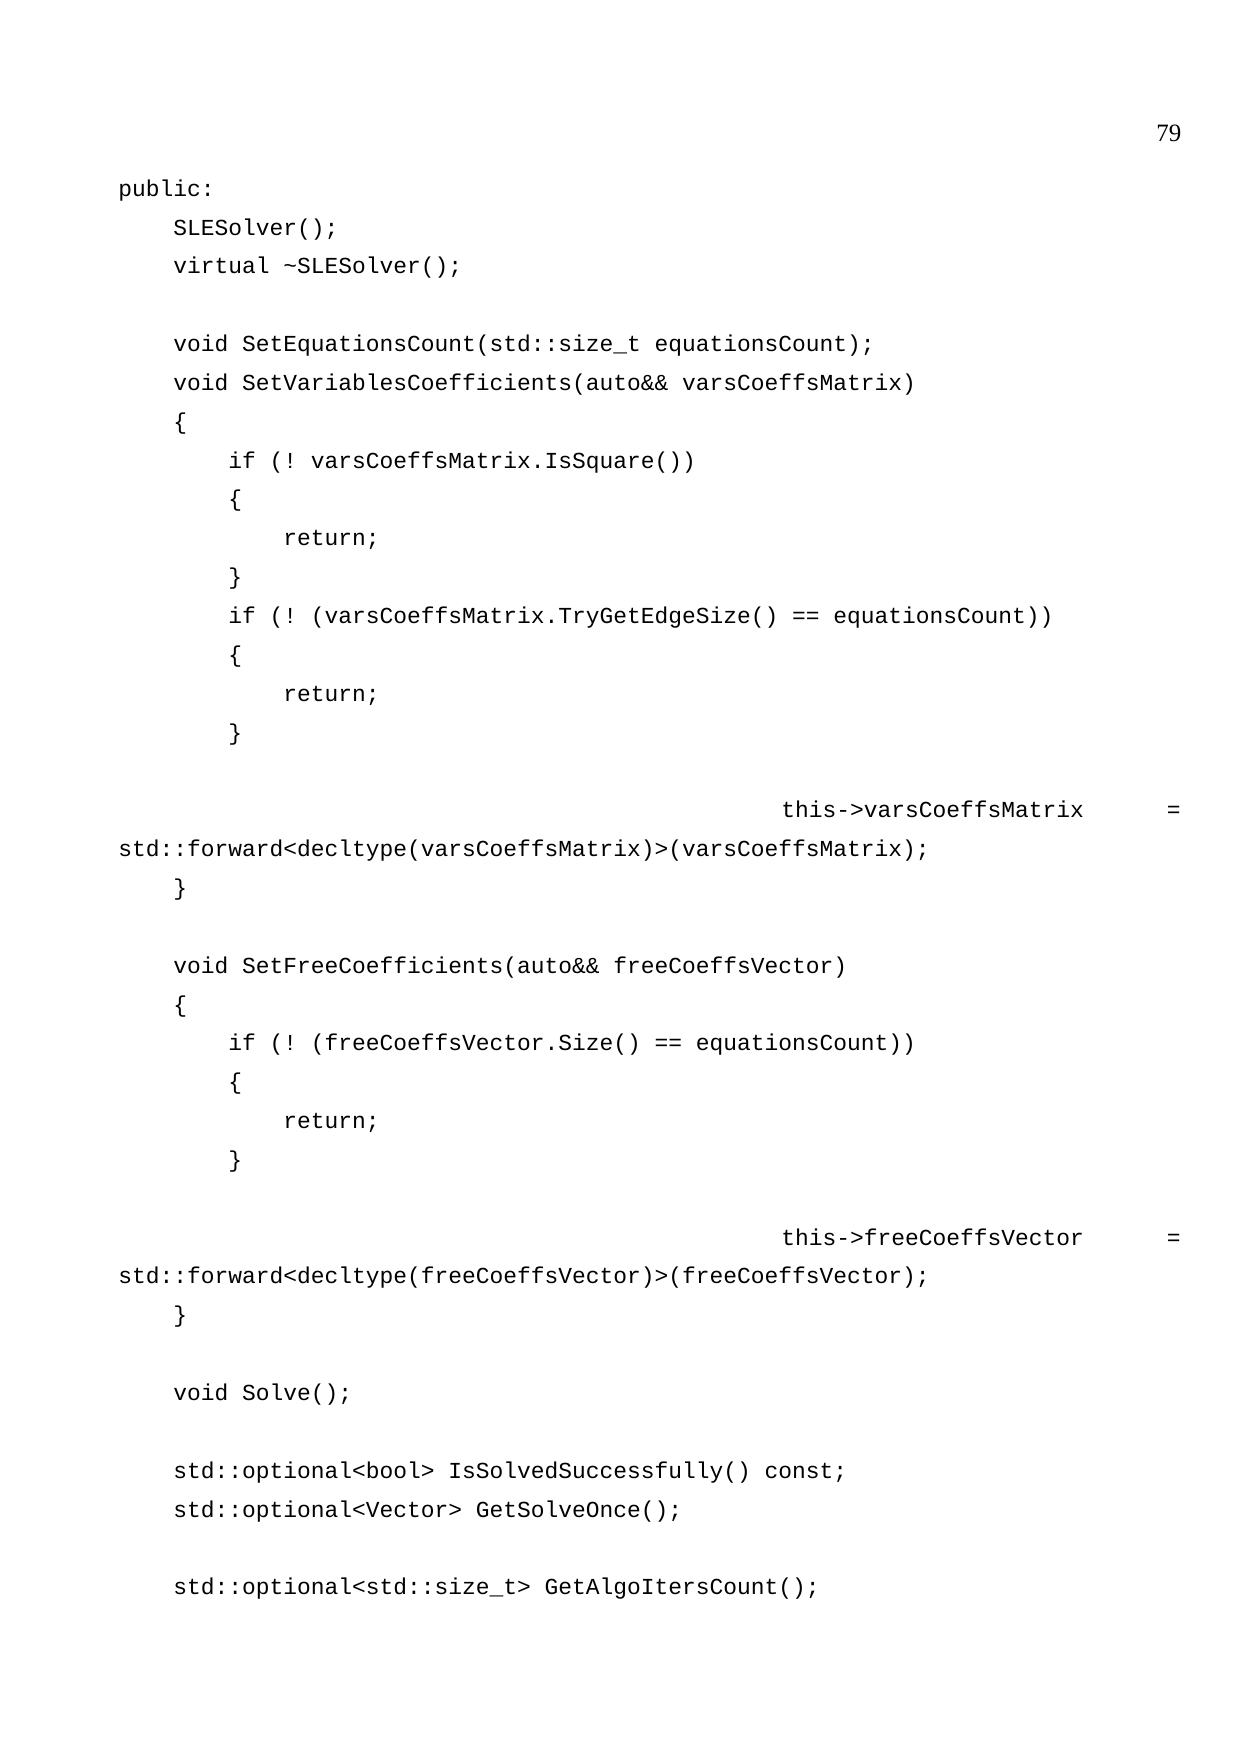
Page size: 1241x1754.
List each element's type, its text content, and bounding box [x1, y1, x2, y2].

text void SetFreeCoefficients(auto&& freeCoeffsVector) [118, 954, 1181, 980]
text SLESolver(); [118, 216, 1181, 242]
text public: [118, 177, 1181, 203]
text return; [118, 682, 1181, 708]
text } [118, 1304, 1181, 1330]
text return; [118, 527, 1181, 553]
text { [118, 488, 1181, 514]
text void Solve(); [118, 1381, 1181, 1407]
text std::optional<std::size_t> GetAlgoItersCount(); [118, 1576, 1181, 1602]
text { [118, 993, 1181, 1019]
text this->varsCoeffsMatrix = std::forward<decltype(varsCoeffsMatrix)>(varsCoeffsMatrix); [118, 799, 1181, 863]
text void SetEquationsCount(std::size_t equationsCount); [118, 332, 1181, 358]
text { [118, 1071, 1181, 1097]
text std::optional<Vector> GetSolveOnce(); [118, 1498, 1181, 1524]
text { [118, 410, 1181, 436]
text } [118, 721, 1181, 747]
text if (! (freeCoeffsVector.Size() == equationsCount)) [118, 1032, 1181, 1058]
text virtual ~SLESolver(); [118, 255, 1181, 281]
text } [118, 566, 1181, 591]
text return; [118, 1109, 1181, 1135]
text { [118, 643, 1181, 669]
text void SetVariablesCoefficients(auto&& varsCoeffsMatrix) [118, 371, 1181, 397]
text if (! (varsCoeffsMatrix.TryGetEdgeSize() == equationsCount)) [118, 604, 1181, 630]
text } [118, 1148, 1181, 1174]
text if (! varsCoeffsMatrix.IsSquare()) [118, 449, 1181, 475]
text std::optional<bool> IsSolvedSuccessfully() const; [118, 1459, 1181, 1485]
text this->freeCoeffsVector = std::forward<decltype(freeCoeffsVector)>(freeCoeffsVector); [118, 1226, 1181, 1291]
text } [118, 876, 1181, 902]
